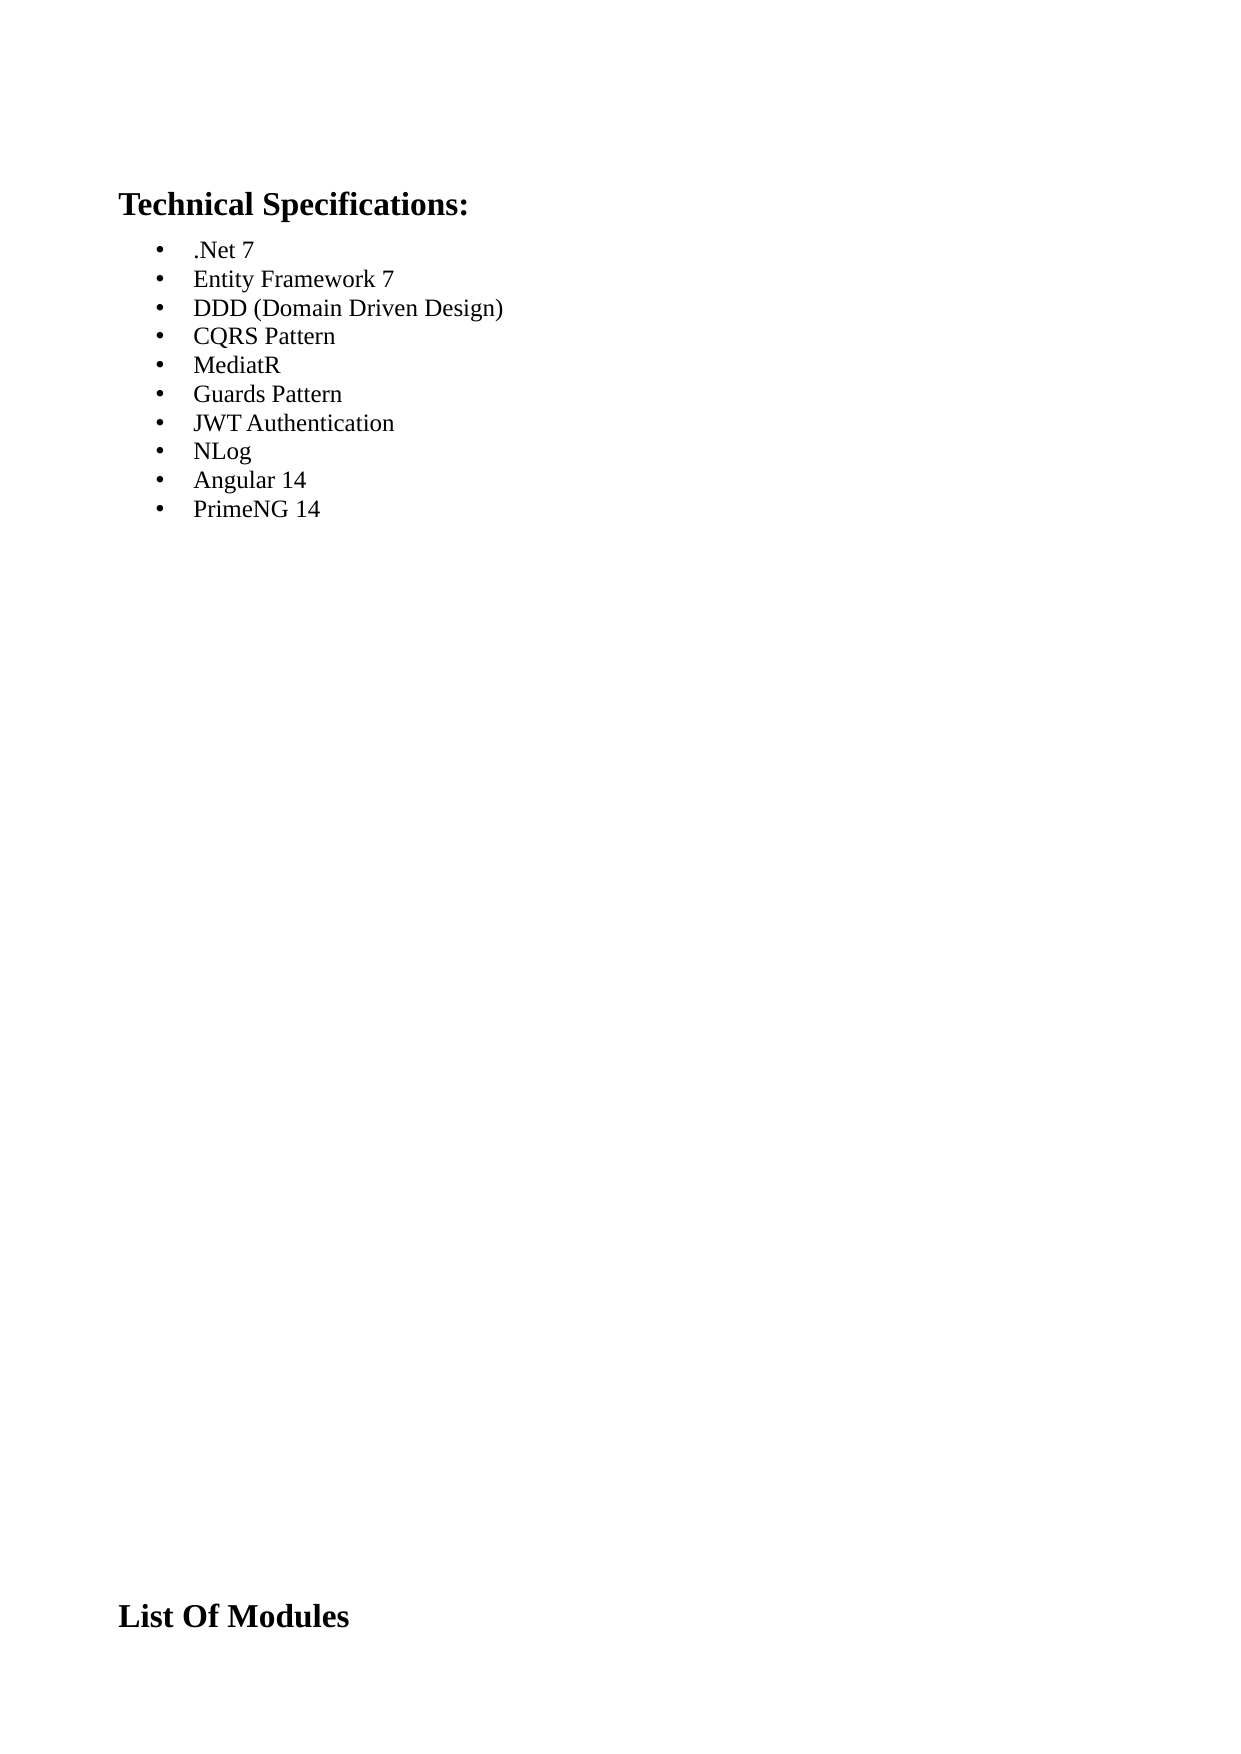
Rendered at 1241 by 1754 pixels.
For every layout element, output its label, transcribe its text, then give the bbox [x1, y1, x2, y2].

list Angular 14 [156, 465, 1122, 494]
list Guards Pattern [156, 379, 1122, 408]
list MediatR [156, 350, 1122, 379]
list CQRS Pattern [156, 321, 1122, 350]
text List Of Modules [118, 1596, 1122, 1634]
list PrimeNG 14 [156, 494, 1122, 523]
list NLog [156, 436, 1122, 465]
list Entity Framework 7 [156, 264, 1122, 293]
list .Net 7 [156, 235, 1122, 264]
list JWT Authentication [156, 408, 1122, 436]
subtitle Technical Specifications: [118, 184, 1122, 223]
list DDD (Domain Driven Design) [156, 293, 1122, 321]
